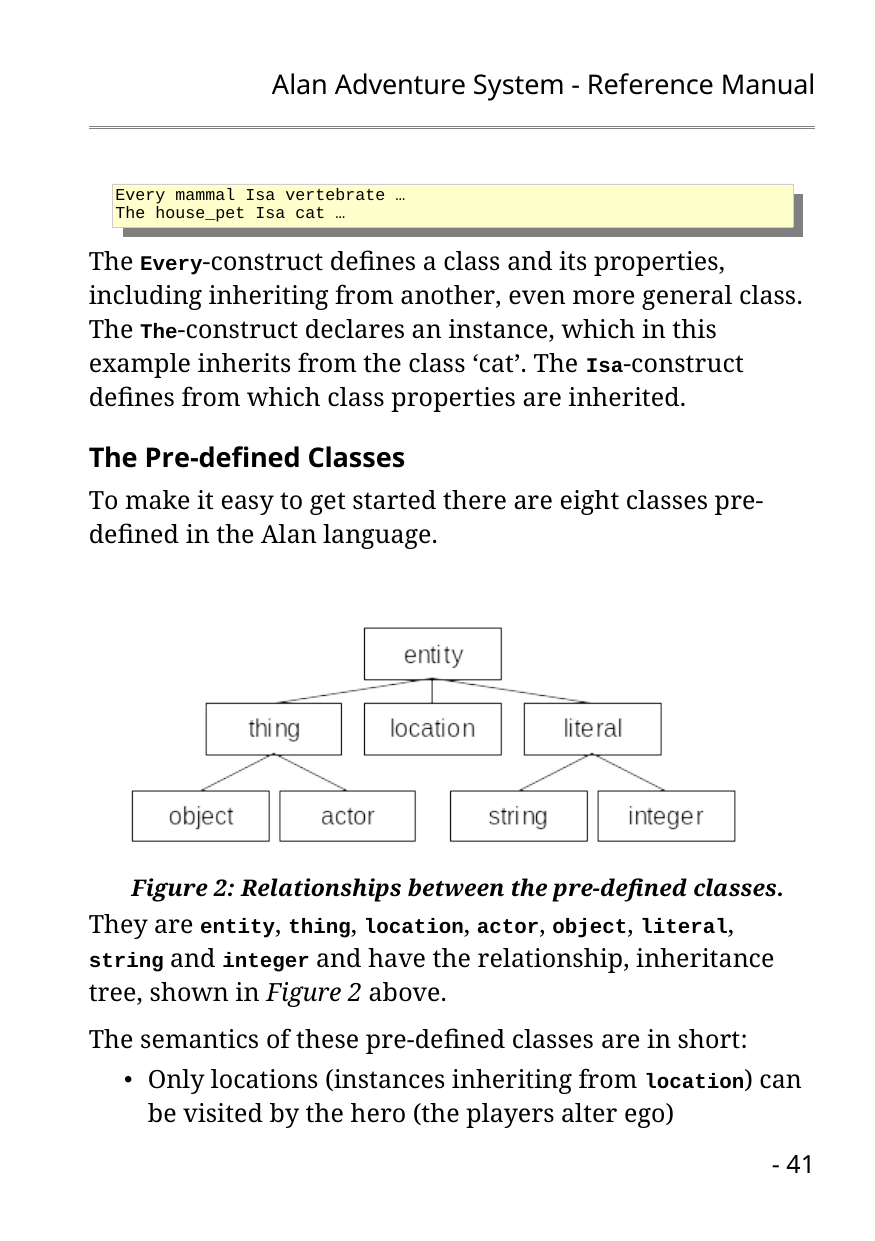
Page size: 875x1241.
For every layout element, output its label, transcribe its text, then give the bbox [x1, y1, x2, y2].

list Figure 2: Relationships between the pre-defined classes. [94, 591, 824, 903]
text The Every-construct defines a class and its properties, including inheriting from another, even more general class. The The-construct declares an instance, which in this example inherits from the class ‘cat’. The Isa-construct defines from which class properties are inherited. [88, 244, 815, 413]
text The semantics of these pre-defined classes are in short: [88, 1022, 815, 1056]
text The house_pet Isa cat … [113, 202, 793, 227]
list Only locations (instances inheriting from location) can be visited by the hero (the players alter ego) [124, 1062, 815, 1130]
text Every mammal Isa vertebrate … [113, 185, 793, 202]
text They are entity, thing, location, actor, object, literal, string and integer and have the relationship, inheritance tree, shown in Figure 2 above. [88, 564, 815, 1009]
subtitle The Pre-defined Classes [88, 439, 815, 476]
text To make it easy to get started there are eight classes pre-defined in the Alan language. [88, 483, 815, 551]
